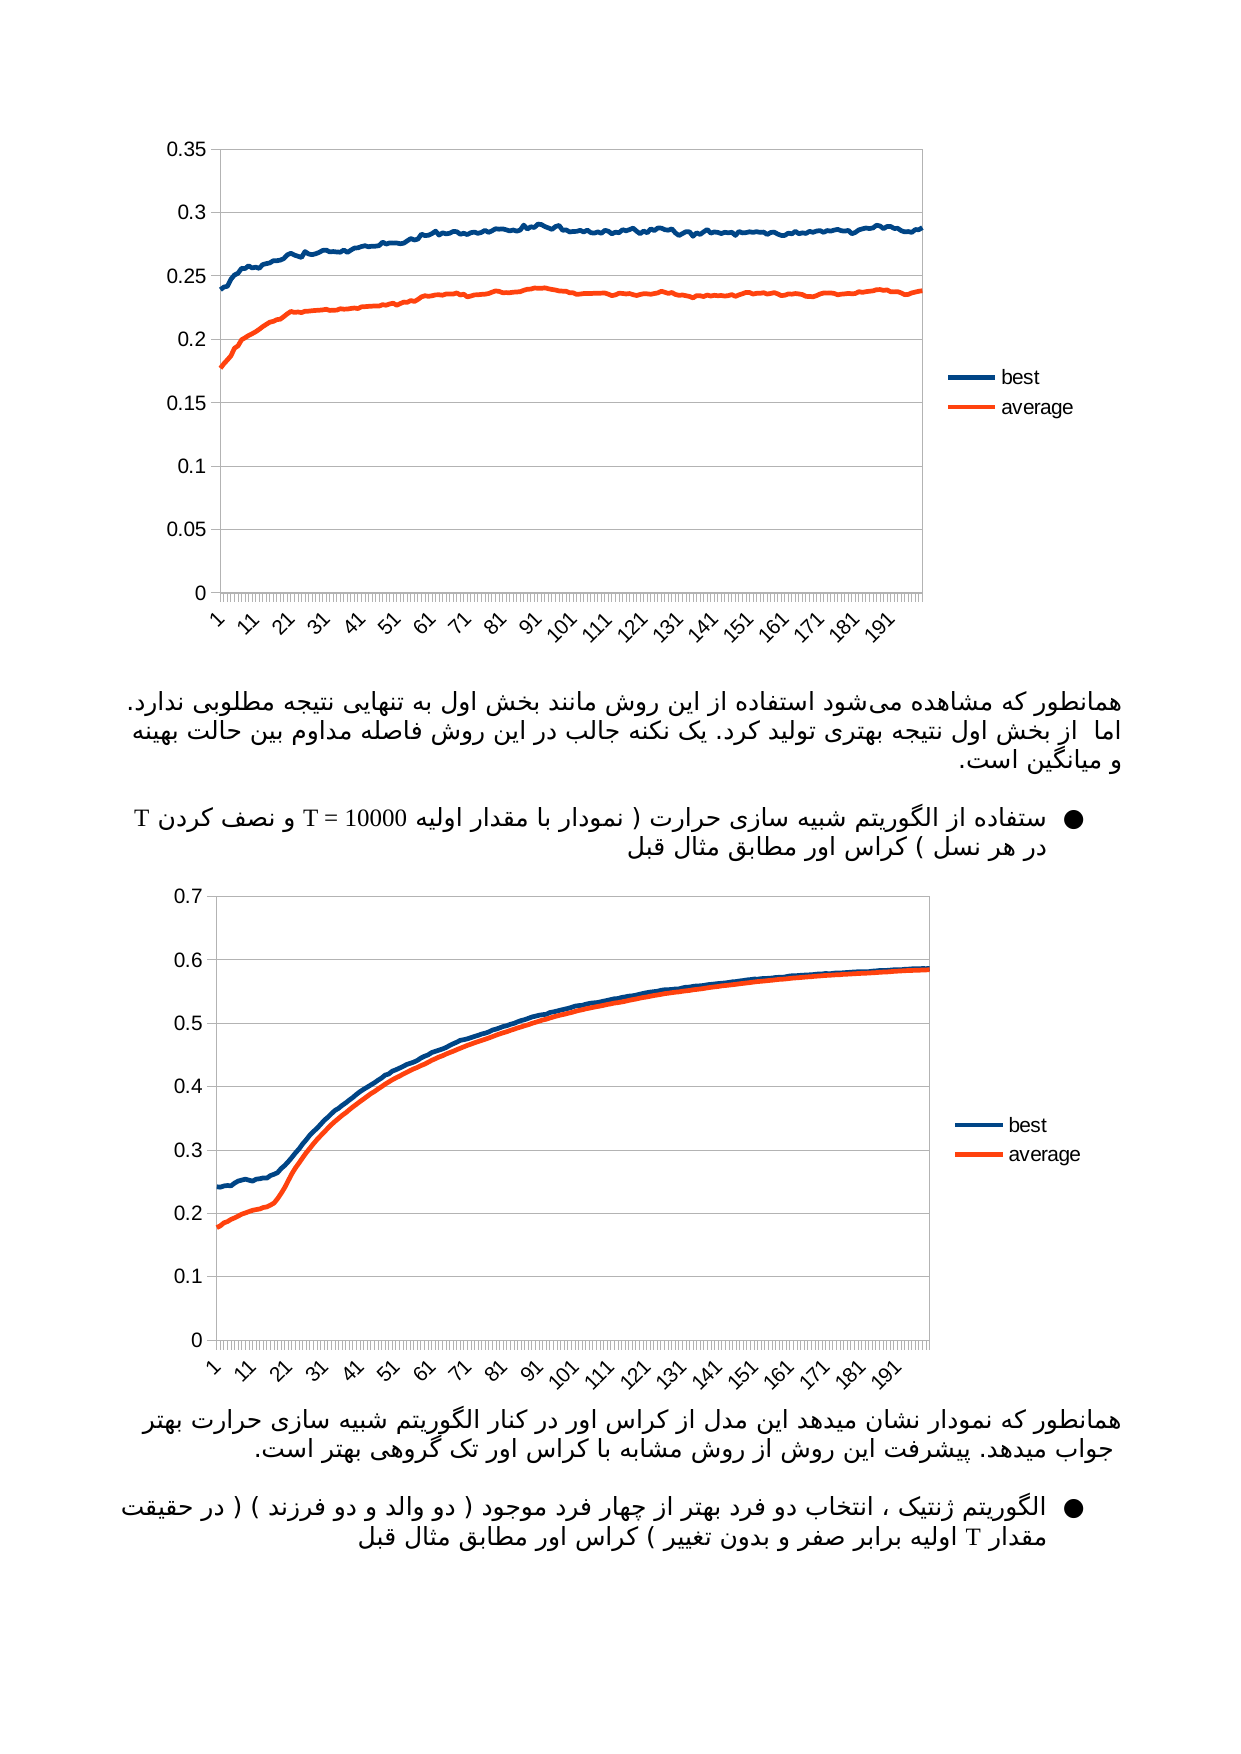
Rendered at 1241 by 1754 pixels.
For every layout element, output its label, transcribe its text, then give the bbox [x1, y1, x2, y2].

text همانطور که مشاهده می‌شود استفاده از این روش مانند بخش اول به تنهایی نتیجه مطلوبی ندارد. اما از بخش اول نتیجه بهتری تولید کرد. یک نکنه جالب در این روش فاصله مداوم بین حالت بهینه و میانگین است. [118, 687, 1122, 774]
text همانطور که نمودار نشان میدهد این مدل از کراس اور در کنار الگوریتم شبیه سازی حرارت بهتر [118, 862, 1122, 1435]
list الگوریتم ژنتیک ، انتخاب دو فرد بهتر از چهار فرد موجود ( دو والد و دو فرزند ) ( در حقیقت مقدار T اولیه برابر صفر و بدون تغییر ) کراس اور مطابق مثال قبل [118, 1493, 1084, 1551]
text جواب میدهد. پیشرفت این روش از روش مشابه با کراس اور تک گروهی بهتر است. [118, 1435, 1122, 1464]
list ستفاده از الگوریتم شبیه سازی حرارت ( نمودار با مقدار اولیه T = 10000 و نصف کردن T در هر نسل ) کراس اور مطابق مثال قبل [118, 803, 1084, 862]
